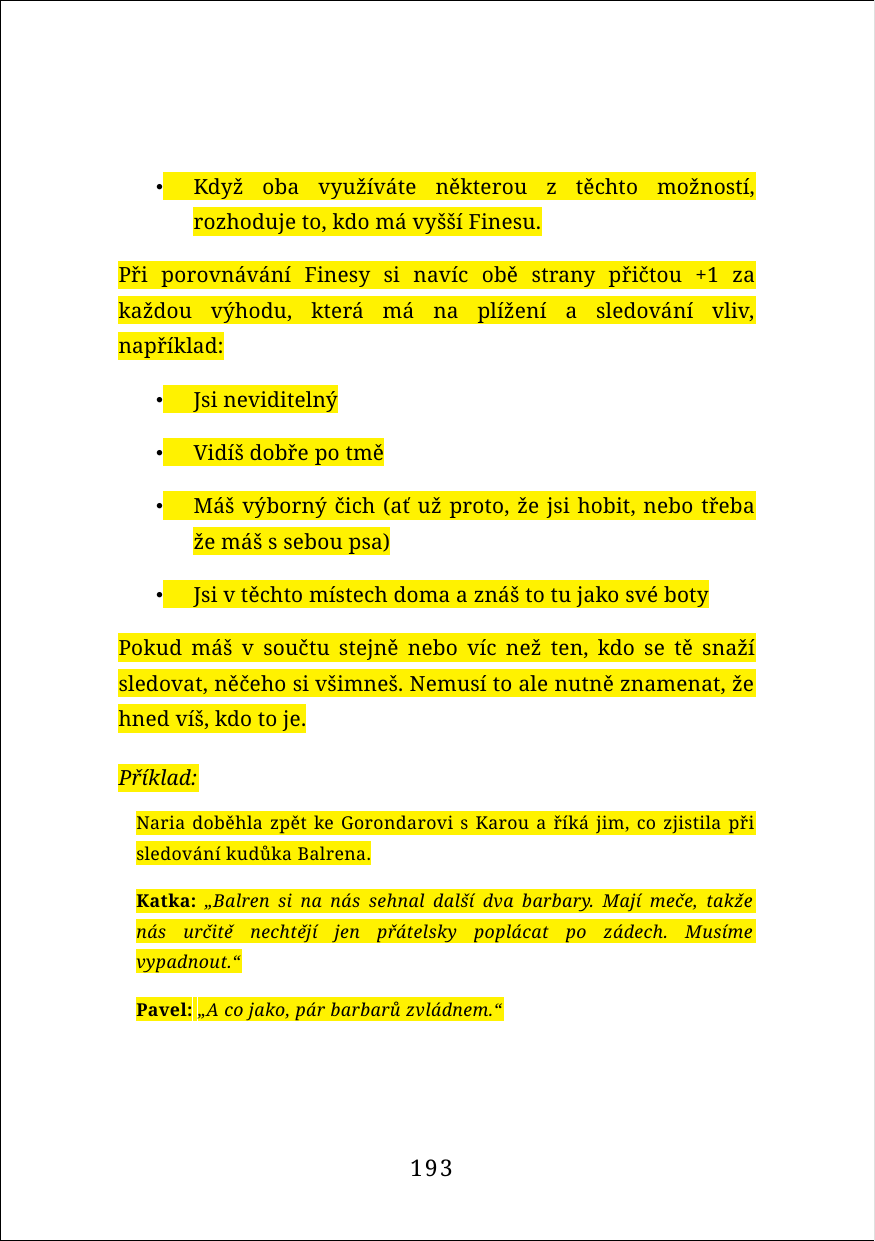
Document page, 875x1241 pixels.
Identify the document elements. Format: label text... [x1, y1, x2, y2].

list Jsi v těchto místech doma a znáš to tu jako své boty [156, 580, 756, 608]
text Pavel: „A co jako, pár barbarů zvládnem.“ [136, 997, 756, 1021]
list Vidíš dobře po tmě [156, 438, 756, 466]
text Pokud máš v součtu stejně nebo víc než ten, kdo se tě snaží sledovat, něčeho si všimneš. Nemusí to ale nutně znamenat, že hned víš, kdo to je. [118, 633, 756, 733]
text Katka: „Balren si na nás sehnal další dva barbary. Mají meče, takže nás určitě nechtějí jen přátelsky poplácat po zádech. Musíme vypadnout.“ [136, 889, 756, 973]
text Příklad: [118, 763, 756, 792]
text Při porovnávání Finesy si navíc obě strany přičtou +1 za každou výhodu, která má na plížení a sledování vliv, například: [118, 261, 756, 360]
list Když oba využíváte některou z těchto možností, rozhoduje to, kdo má vyšší Finesu. [156, 172, 756, 236]
text Naria doběhla zpět ke Gorondarovi s Karou a říká jim, co zjistila při sledování kudůka Balrena. [136, 811, 756, 865]
list Jsi neviditelný [156, 385, 756, 413]
list Máš výborný čich (ať už proto, že jsi hobit, nebo třeba že máš s sebou psa) [156, 491, 756, 555]
